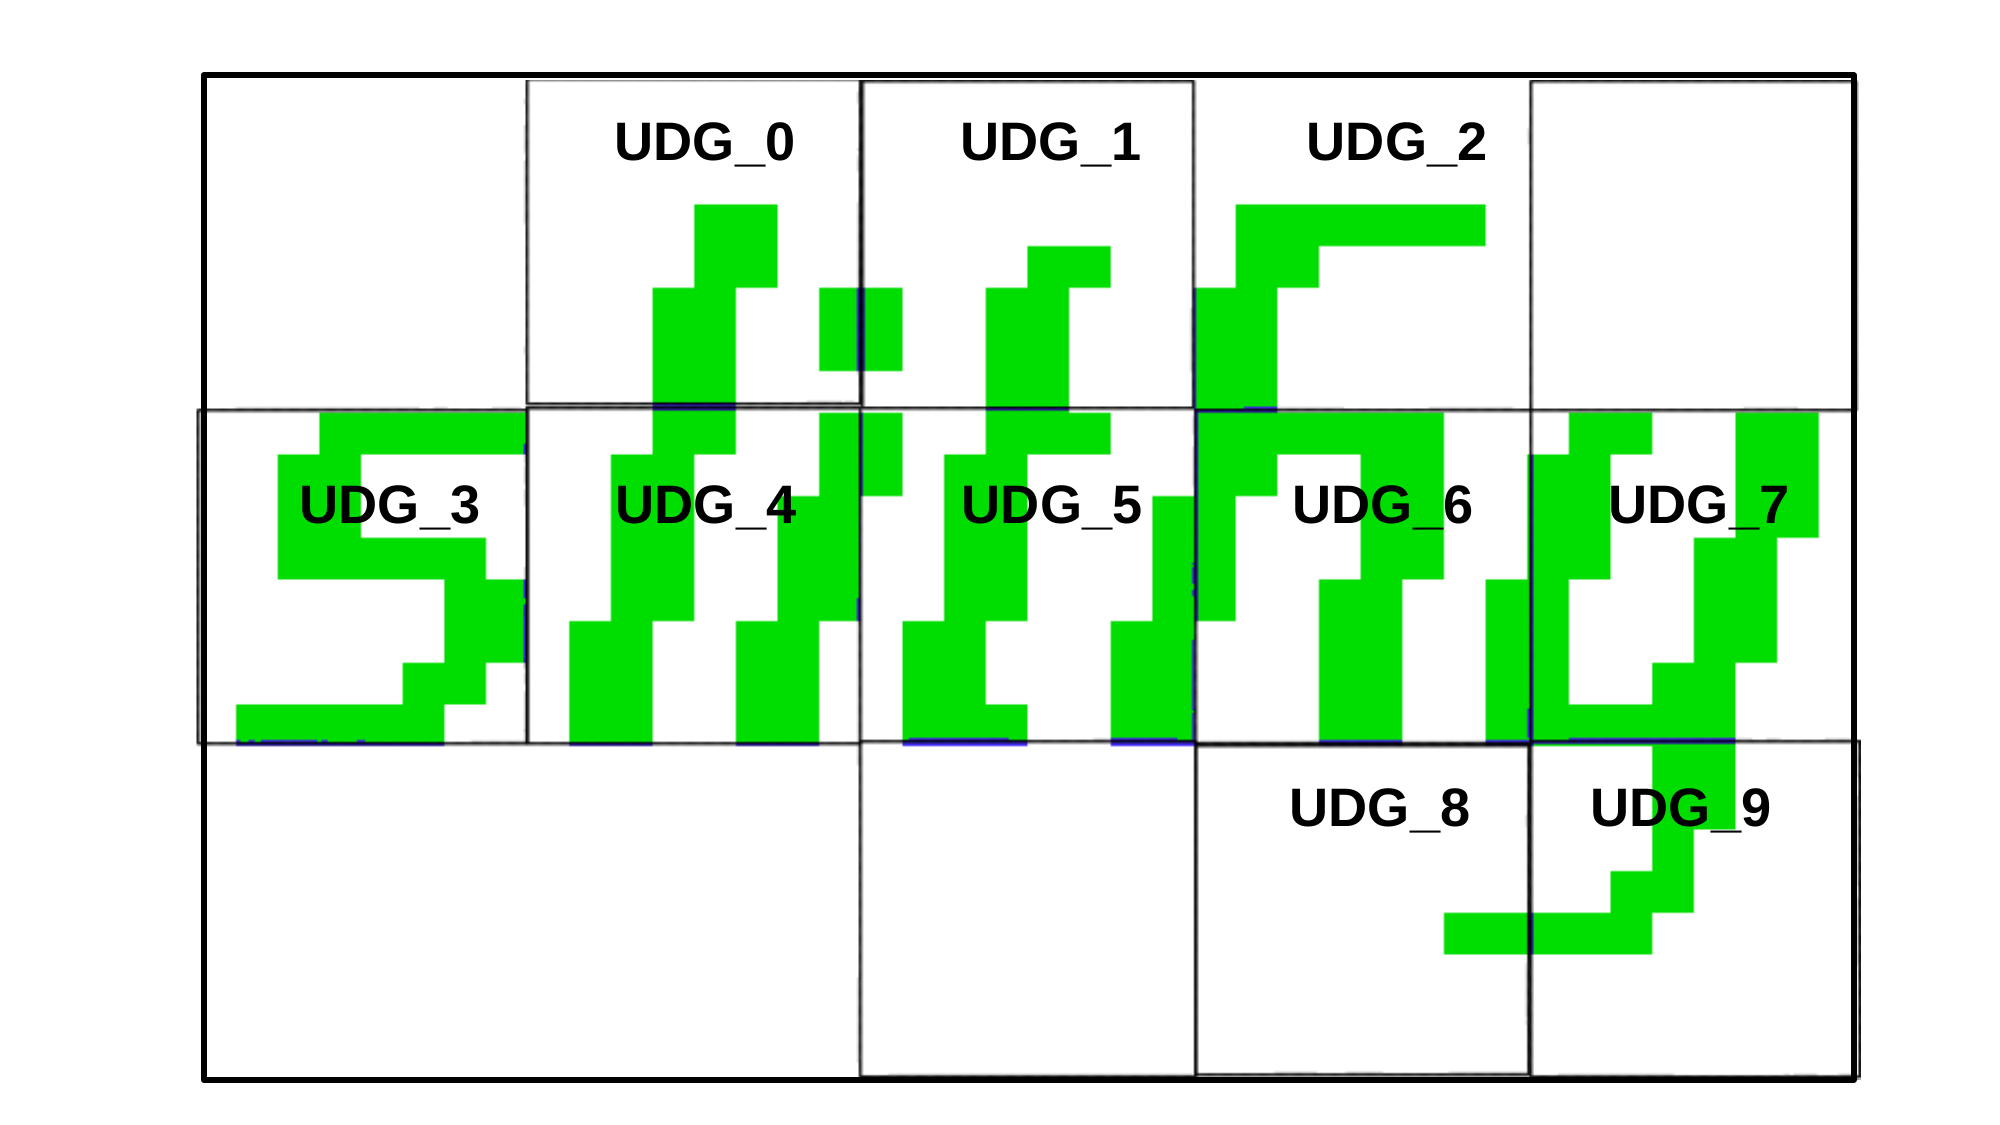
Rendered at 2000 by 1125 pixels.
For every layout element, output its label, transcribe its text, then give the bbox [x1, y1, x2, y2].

picture [1857, 80, 1861, 1081]
text_box UDG_0 UDG_1 UDG_2 UDG_3 UDG_4 UDG_5 UDG_6 UDG_7 UDG_8 UDG_9 [225, 43, 1846, 846]
picture [195, 80, 201, 1081]
picture [207, 80, 1851, 1077]
